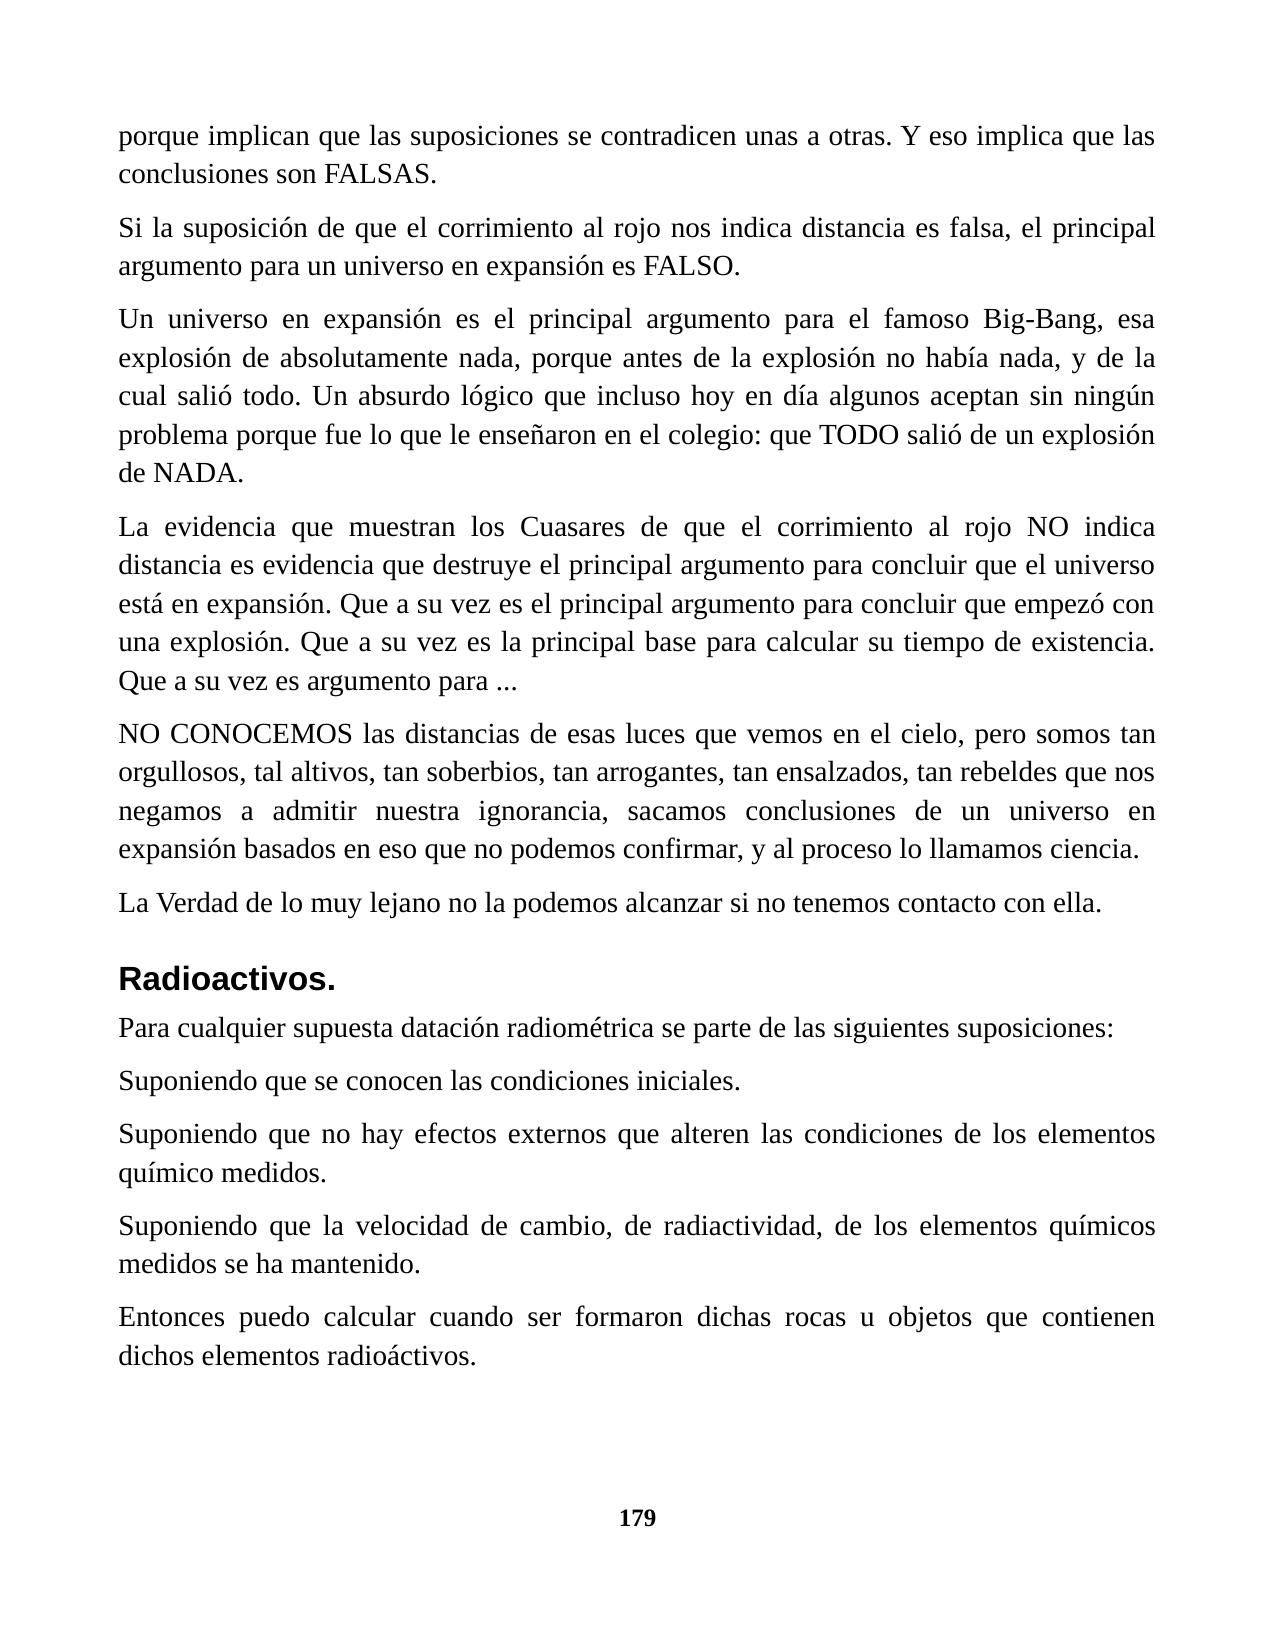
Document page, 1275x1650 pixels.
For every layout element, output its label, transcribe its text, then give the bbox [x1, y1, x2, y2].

text Si la suposición de que el corrimiento al rojo nos indica distancia es falsa, el principal argumento para un universo en expansión es FALSO. [118, 210, 1157, 282]
text porque implican que las suposiciones se contradicen unas a otras. Y eso implica que las conclusiones son FALSAS. [118, 118, 1157, 190]
text La Verdad de lo muy lejano no la podemos alcanzar si no tenemos contacto con ella. [118, 885, 1157, 918]
text La evidencia que muestran los Cuasares de que el corrimiento al rojo NO indica distancia es evidencia que destruye el principal argumento para concluir que el universo está en expansión. Que a su vez es el principal argumento para concluir que empezó con una explosión. Que a su vez es la principal base para calcular su tiempo de existencia. Que a su vez es argumento para ... [118, 509, 1157, 696]
text NO CONOCEMOS las distancias de esas luces que vemos en el cielo, pero somos tan orgullosos, tal altivos, tan soberbios, tan arrogantes, tan ensalzados, tan rebeldes que nos negamos a admitir nuestra ignorancia, sacamos conclusiones de un universo en expansión basados en eso que no podemos confirmar, y al proceso lo llamamos ciencia. [118, 716, 1157, 865]
text Entonces puedo calcular cuando ser formaron dichas rocas u objetos que contienen dichos elementos radioáctivos. [118, 1299, 1157, 1372]
text Suponiendo que no hay efectos externos que alteren las condiciones de los elementos químico medidos. [118, 1116, 1157, 1188]
text Suponiendo que la velocidad de cambio, de radiactividad, de los elementos químicos medidos se ha mantenido. [118, 1208, 1157, 1280]
text Suponiendo que se conocen las condiciones iniciales. [118, 1063, 1157, 1097]
subtitle Radioactivos. [118, 959, 1157, 997]
text Para cualquier supuesta datación radiométrica se parte de las siguientes suposiciones: [118, 1010, 1157, 1043]
text Un universo en expansión es el principal argumento para el famoso Big-Bang, esa explosión de absolutamente nada, porque antes de la explosión no había nada, y de la cual salió todo. Un absurdo lógico que incluso hoy en día algunos aceptan sin ningún problema porque fue lo que le enseñaron en el colegio: que TODO salió de un explosión de NADA. [118, 301, 1157, 489]
